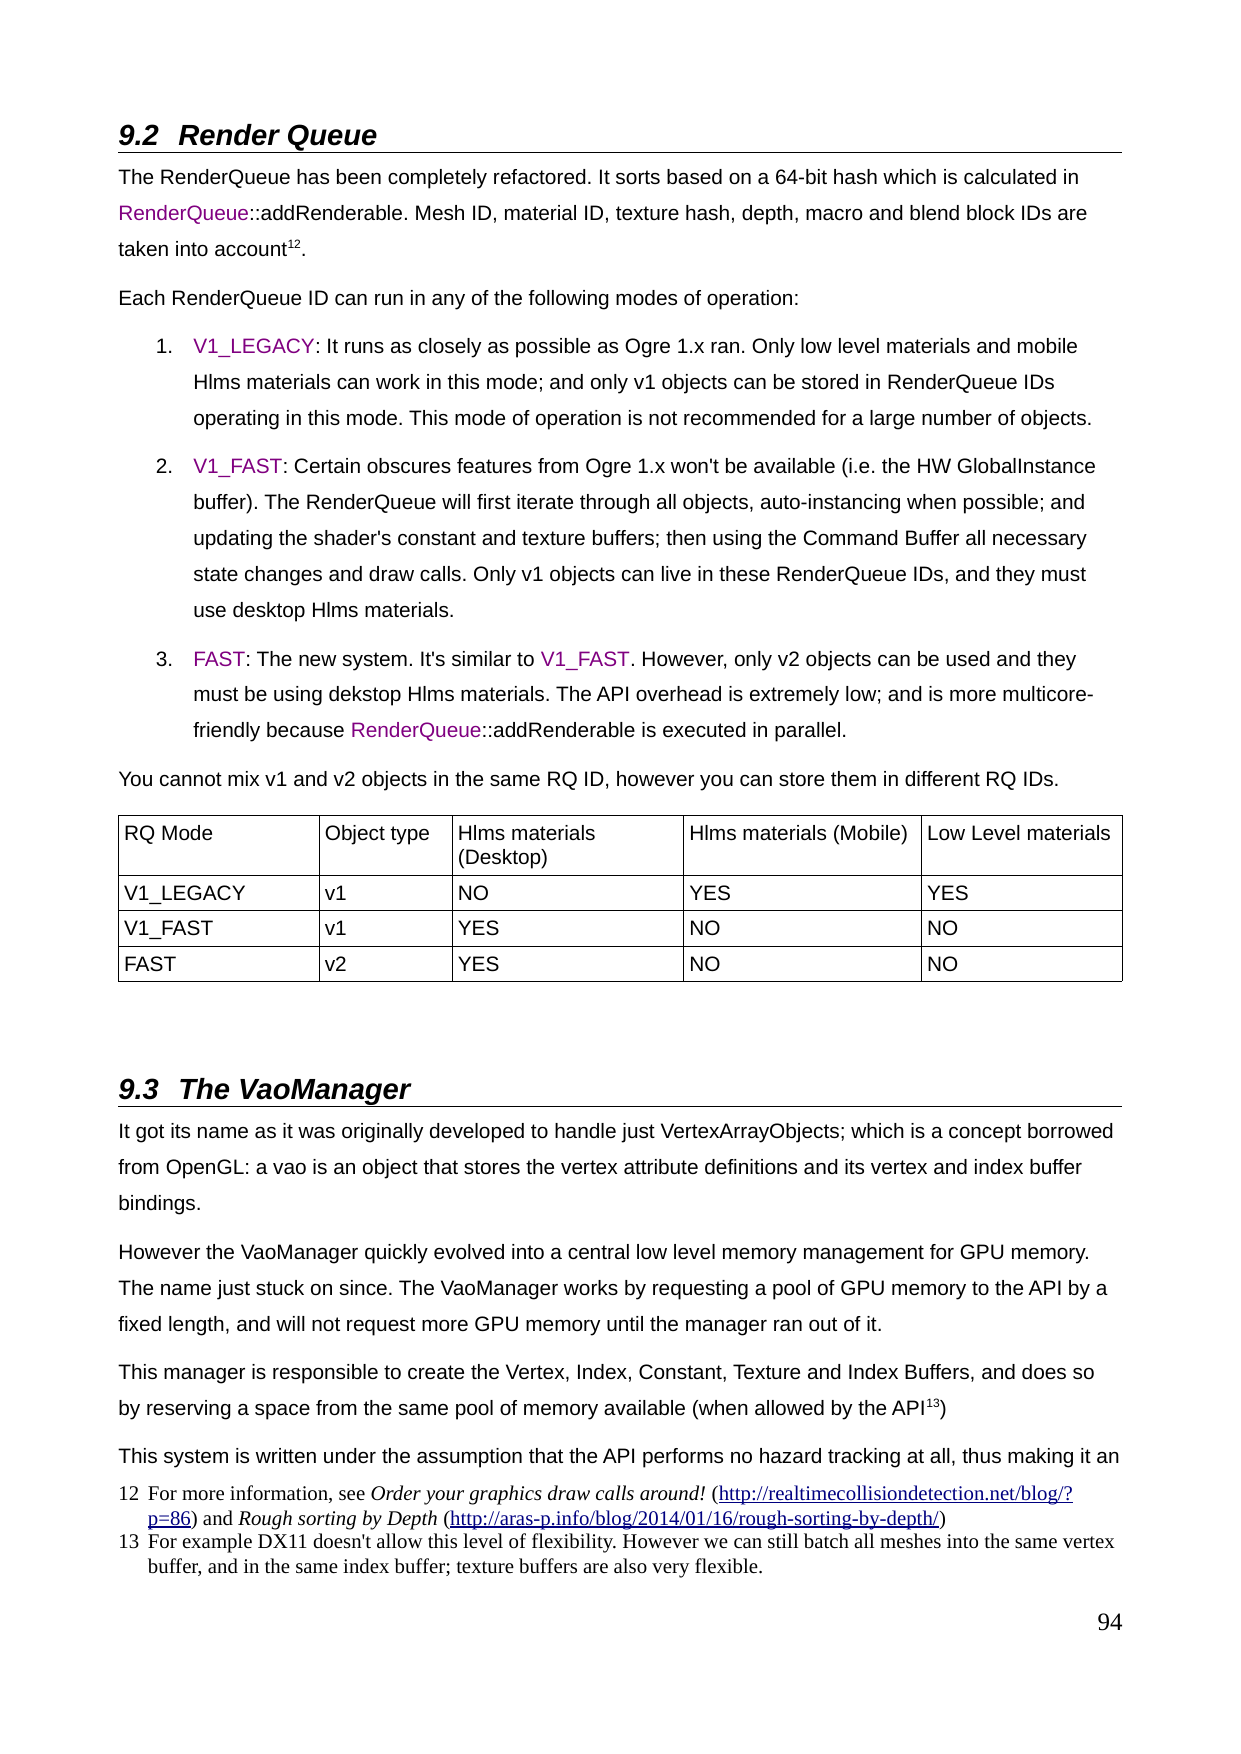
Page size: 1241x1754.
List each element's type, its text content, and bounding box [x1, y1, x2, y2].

table_cell NO [453, 876, 683, 910]
table_cell NO [922, 947, 1122, 981]
table_cell V1_FAST [119, 911, 319, 946]
table_cell v2 [320, 947, 452, 981]
table_cell V1_LEGACY [119, 876, 319, 910]
text Each RenderQueue ID can run in any of the following modes of operation: [118, 285, 1122, 309]
table_cell v1 [320, 876, 452, 910]
table_cell YES [922, 876, 1122, 910]
table_cell YES [453, 947, 683, 981]
text It got its name as it was originally developed to handle just VertexArrayObjects; which is a concept borrowed from OpenGL: a vao is an object that stores the vertex attribute definitions and its vertex and index buffer bindings. [118, 1119, 1122, 1215]
text This manager is responsible to create the Vertex, Index, Constant, Texture and Index Buffers, and does so by reserving a space from the same pool of memory available (when allowed by the API) [118, 1360, 1122, 1420]
text This system is written under the assumption that the API performs no hazard tracking at all, thus making it an [118, 1444, 1122, 1468]
text You cannot mix v1 and v2 objects in the same RQ ID, however you can store them in different RQ IDs. [118, 767, 1122, 791]
table_header Object type [320, 816, 452, 874]
table_cell NO [684, 911, 921, 946]
table_cell NO [922, 911, 1122, 946]
list FAST: The new system. It's similar to V1_FAST. However, only v2 objects can be used and they must be using dekstop Hlms materials. The API overhead is extremely low; and is more multicore-friendly because RenderQueue::addRenderable is executed in parallel. [156, 646, 1122, 742]
subtitle The VaoManager [118, 1072, 1122, 1106]
list V1_FAST: Certain obscures features from Ogre 1.x won't be available (i.e. the HW GlobalInstance buffer). The RenderQueue will first iterate through all objects, auto-instancing when possible; and updating the shader's constant and texture buffers; then using the Command Buffer all necessary state changes and draw calls. Only v1 objects can live in these RenderQueue IDs, and they must use desktop Hlms materials. [156, 454, 1122, 622]
text For example DX11 doesn't allow this level of flexibility. However we can still batch all meshes into the same vertex buffer, and in the same index buffer; texture buffers are also very flexible. [118, 1529, 1122, 1578]
table_header Low Level materials [922, 816, 1122, 874]
text However the VaoManager quickly evolved into a central low level memory management for GPU memory. The name just stuck on since. The VaoManager works by requesting a pool of GPU memory to the API by a fixed length, and will not request more GPU memory until the manager ran out of it. [118, 1239, 1122, 1335]
table_header Hlms materials (Desktop) [453, 816, 683, 874]
list V1_LEGACY: It runs as closely as possible as Ogre 1.x ran. Only low level materials and mobile Hlms materials can work in this mode; and only v1 objects can be stored in RenderQueue IDs operating in this mode. This mode of operation is not recommended for a large number of objects. [156, 334, 1122, 430]
text The RenderQueue has been completely refactored. It sorts based on a 64-bit hash which is calculated in RenderQueue::addRenderable. Mesh ID, material ID, texture hash, depth, macro and blend block IDs are taken into account. [118, 165, 1122, 261]
table_header Hlms materials (Mobile) [684, 816, 921, 874]
text For more information, see Order your graphics draw calls around! (http://realtimecollisiondetection.net/blog/?p=86) and Rough sorting by Depth (http://aras-p.info/blog/2014/01/16/rough-sorting-by-depth/) [118, 1481, 1122, 1529]
table_cell YES [453, 911, 683, 946]
table_header RQ Mode [119, 816, 319, 874]
table_cell FAST [119, 947, 319, 981]
table_cell NO [684, 947, 921, 981]
table_cell v1 [320, 911, 452, 946]
table_cell YES [684, 876, 921, 910]
subtitle Render Queue [118, 118, 1122, 152]
